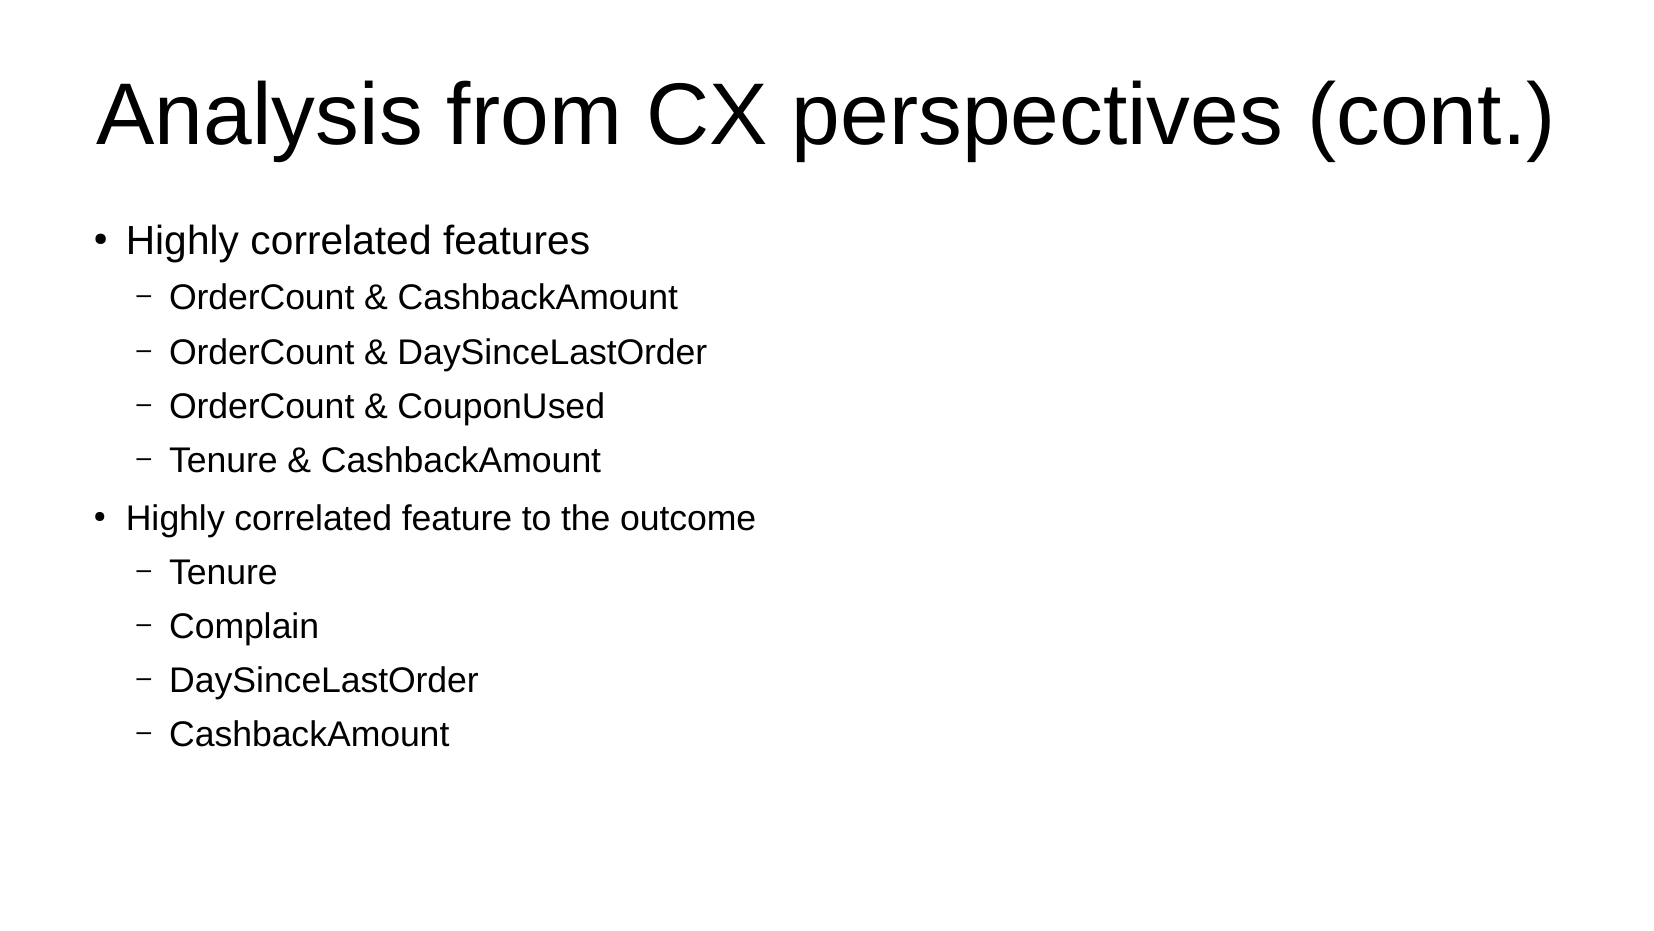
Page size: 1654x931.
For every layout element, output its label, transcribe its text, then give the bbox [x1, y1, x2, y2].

list Highly correlated features OrderCount & CashbackAmount OrderCount & DaySinceLastOrder OrderCount & CouponUsed Tenure & CashbackAmount Highly correlated feature to the outcome Tenure Complain DaySinceLastOrder CashbackAmount [82, 217, 1571, 758]
title Analysis from CX perspectives (cont.) [82, 37, 1571, 193]
